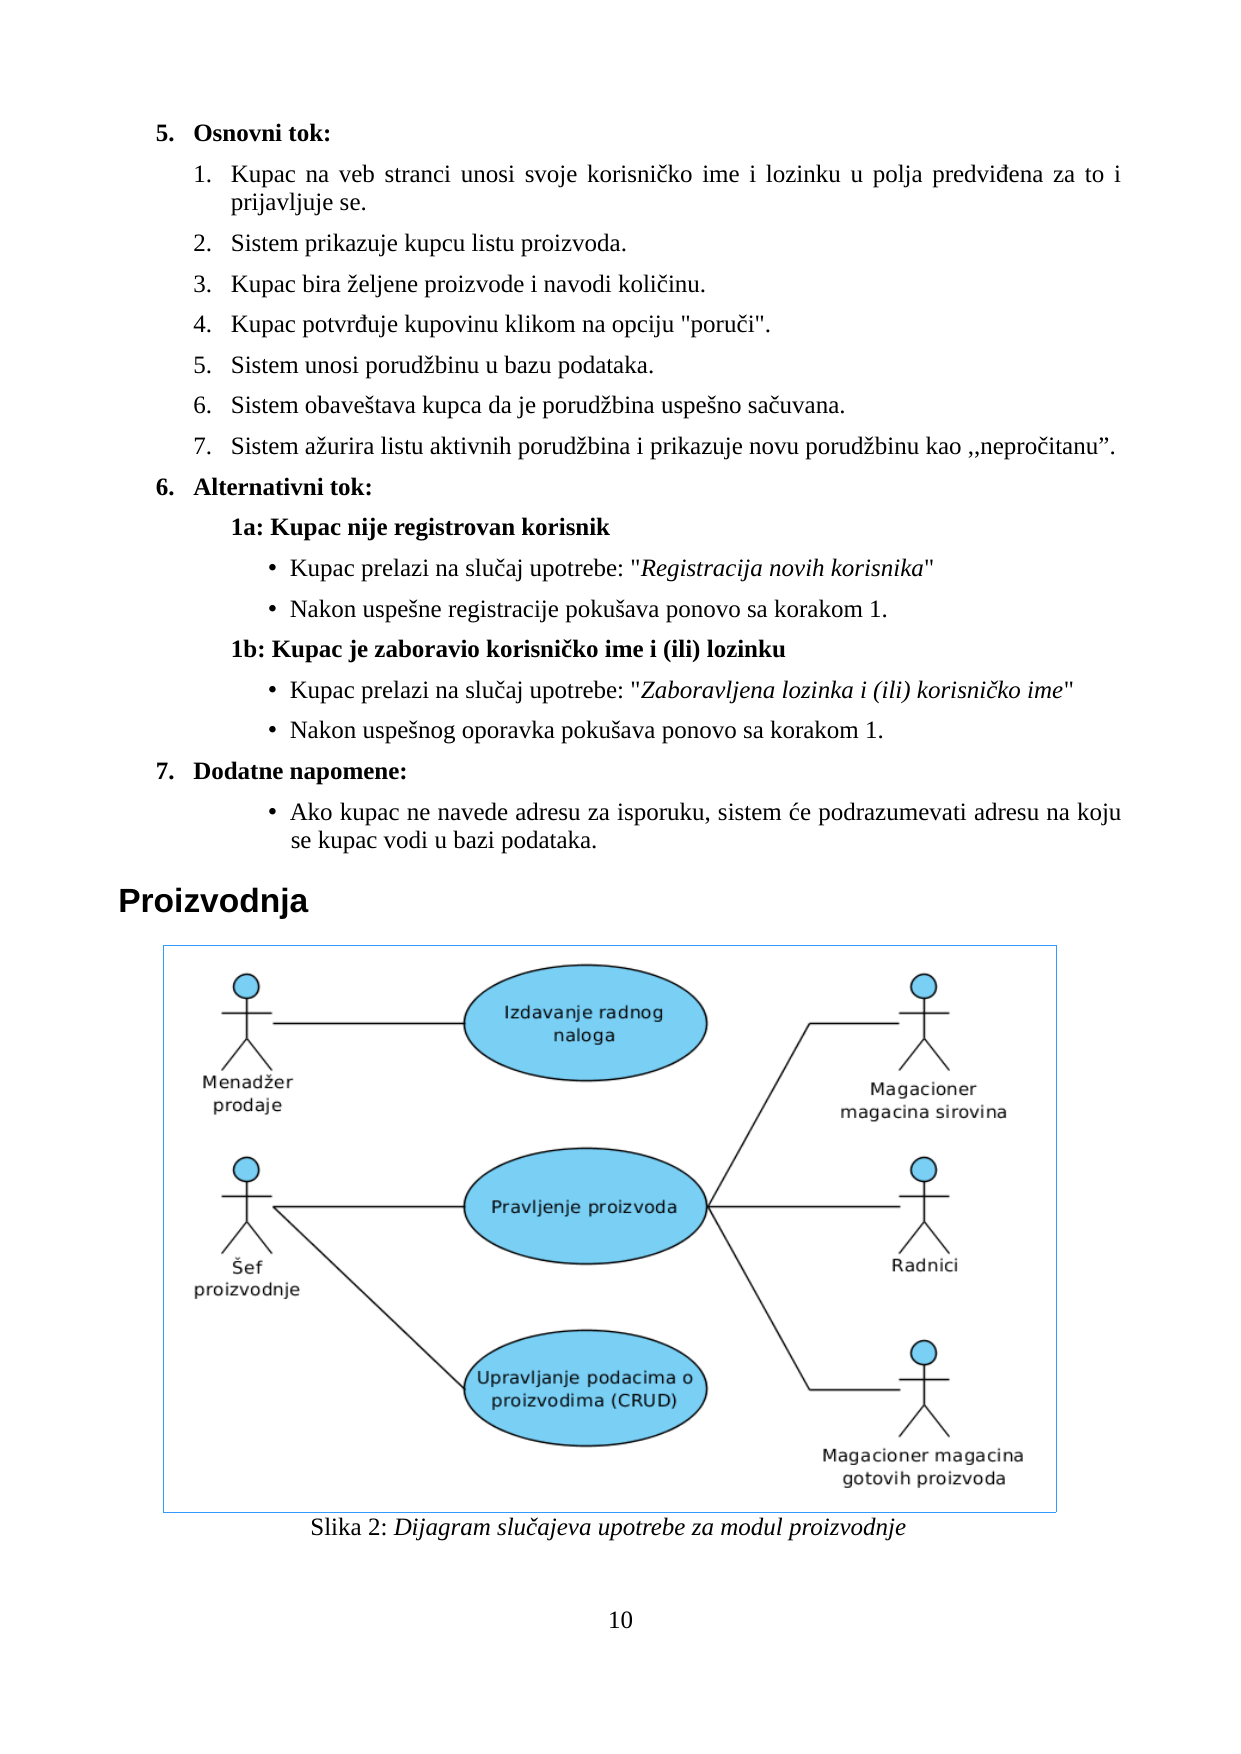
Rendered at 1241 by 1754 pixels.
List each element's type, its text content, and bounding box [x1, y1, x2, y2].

list [162, 933, 1056, 945]
list Slika 2: Dijagram slučajeva upotrebe za modul proizvodnje [162, 946, 1056, 1541]
list Dodatne napomene: [156, 756, 1122, 785]
list Sistem prikazuje kupcu listu proizvoda. [193, 228, 1122, 257]
list Ako kupac ne navede adresu za isporuku, sistem će podrazumevati adresu na koju se kupac vodi u bazi podataka. [268, 797, 1122, 854]
list 1a: Kupac nije registrovan korisnik [231, 512, 1122, 541]
picture [177, 960, 1042, 1497]
list Kupac na veb stranci unosi svoje korisničko ime i lozinku u polja predviđena za to i prijavljuje se. [193, 159, 1122, 216]
subtitle Proizvodnja [118, 881, 1122, 920]
list Osnovni tok: [156, 118, 1122, 147]
list Kupac potvrđuje kupovinu klikom na opciju "poruči". [193, 309, 1122, 338]
list Sistem ažurira listu aktivnih porudžbina i prikazuje novu porudžbinu kao ,,nepročitanu”. [193, 431, 1122, 460]
list Nakon uspešnog oporavka pokušava ponovo sa korakom 1. [268, 716, 1122, 744]
list Sistem unosi porudžbinu u bazu podataka. [193, 350, 1122, 379]
list Sistem obaveštava kupca da je porudžbina uspešno sačuvana. [193, 391, 1122, 419]
list Kupac prelazi na slučaj upotrebe: "Zaboravljena lozinka i (ili) korisničko ime" [268, 675, 1122, 704]
list Kupac prelazi na slučaj upotrebe: "Registracija novih korisnika" [268, 553, 1122, 582]
list Kupac bira željene proizvode i navodi količinu. [193, 269, 1122, 297]
list Alternativni tok: [156, 472, 1122, 501]
list Nakon uspešne registracije pokušava ponovo sa korakom 1. [268, 594, 1122, 622]
list 1b: Kupac je zaboravio korisničko ime i (ili) lozinku [231, 634, 1122, 663]
